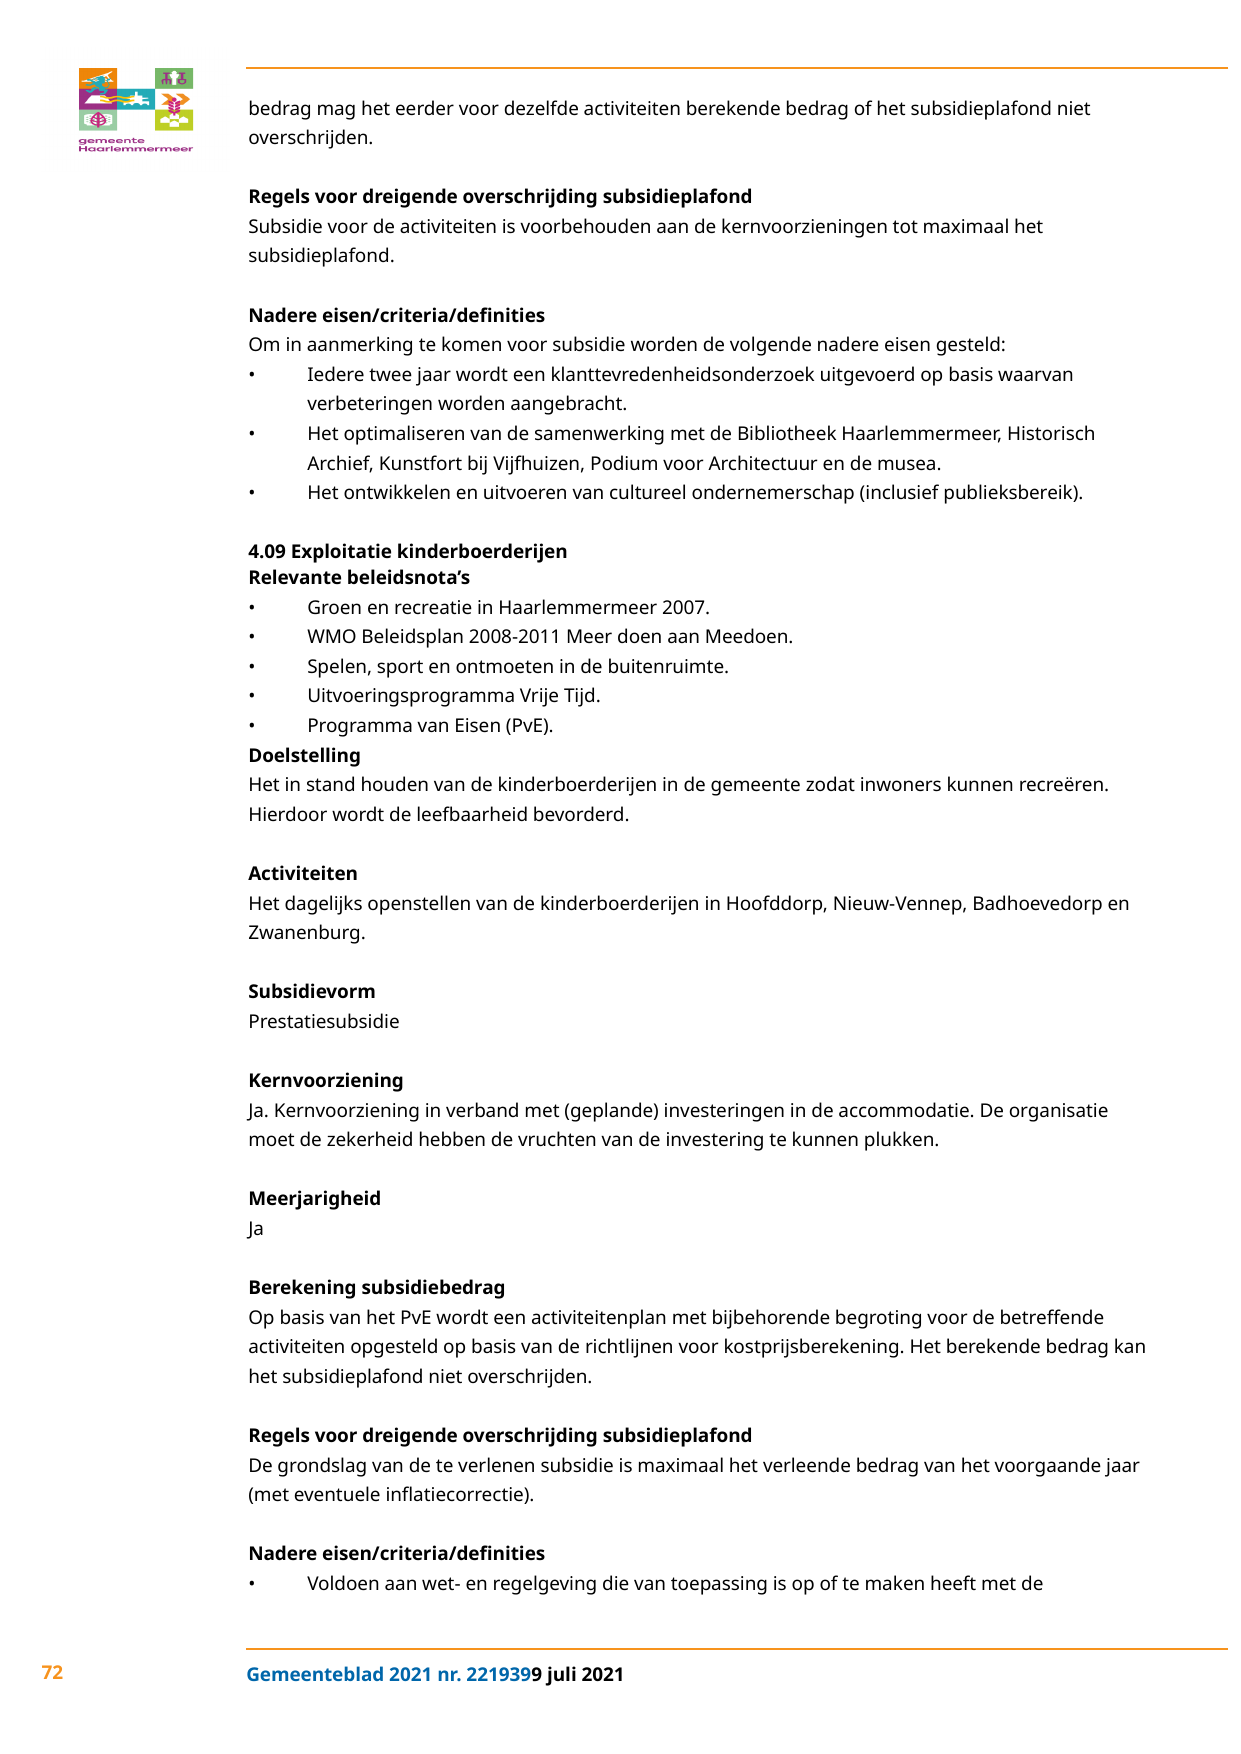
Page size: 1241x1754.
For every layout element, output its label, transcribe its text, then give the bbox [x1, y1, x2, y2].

text Nadere eisen/criteria/definities [248, 1541, 1152, 1566]
text Activiteiten [248, 860, 1152, 886]
list Uitvoeringsprogramma Vrije Tijd. [248, 683, 1152, 708]
text Op basis van het PvE wordt een activiteitenplan met bijbehorende begroting voor de betreffende activiteiten opgesteld op basis van de richtlijnen voor kostprijsberekening. Het berekende bedrag kan het subsidieplafond niet overschrijden. [248, 1304, 1152, 1389]
text Het in stand houden van de kinderboerderijen in de gemeente zodat inwoners kunnen recreëren. Hierdoor wordt de leefbaarheid bevorderd. [248, 771, 1152, 827]
list Programma van Eisen (PvE). [248, 712, 1152, 738]
text Relevante beleidsnota’s [248, 564, 1152, 590]
text Meerjarigheid [248, 1186, 1152, 1211]
list Voldoen aan wet- en regelgeving die van toepassing is op of te maken heeft met de [248, 1570, 1152, 1596]
text Subsidie voor de activiteiten is voorbehouden aan de kernvoorzieningen tot maximaal het subsidieplafond. [248, 213, 1152, 268]
text bedrag mag het eerder voor dezelfde activiteiten berekende bedrag of het subsidieplafond niet overschrijden. [248, 95, 1152, 150]
text Prestatiesubsidie [248, 1008, 1152, 1034]
text Regels voor dreigende overschrijding subsidieplafond [248, 183, 1152, 209]
text Nadere eisen/criteria/definities [248, 302, 1152, 328]
text 4.09 Exploitatie kinderboerderijen [248, 538, 1152, 564]
list Iedere twee jaar wordt een klanttevredenheidsonderzoek uitgevoerd op basis waarvan verbeteringen worden aangebracht. [248, 361, 1152, 416]
list Het optimaliseren van de samenwerking met de Bibliotheek Haarlemmermeer, Historisch Archief, Kunstfort bij Vijfhuizen, Podium voor Architectuur en de musea. [248, 420, 1152, 476]
text De grondslag van de te verlenen subsidie is maximaal het verleende bedrag van het voorgaande jaar (met eventuele inflatiecorrectie). [248, 1452, 1152, 1507]
text Regels voor dreigende overschrijding subsidieplafond [248, 1422, 1152, 1448]
text Om in aanmerking te komen voor subsidie worden de volgende nadere eisen gesteld: [248, 331, 1152, 357]
text Kernvoorziening [248, 1067, 1152, 1093]
list Groen en recreatie in Haarlemmermeer 2007. [248, 594, 1152, 619]
list Spelen, sport en ontmoeten in de buitenruimte. [248, 653, 1152, 679]
picture [41, 47, 231, 172]
text Doelstelling [248, 742, 1152, 767]
text Berekening subsidiebedrag [248, 1274, 1152, 1300]
list WMO Beleidsplan 2008-2011 Meer doen aan Meedoen. [248, 623, 1152, 649]
text Het dagelijks openstellen van de kinderboerderijen in Hoofddorp, Nieuw-Vennep, Badhoevedorp en Zwanenburg. [248, 890, 1152, 945]
text Ja [248, 1215, 1152, 1241]
list Het ontwikkelen en uitvoeren van cultureel ondernemerschap (inclusief publieksbereik). [248, 479, 1152, 505]
text Ja. Kernvoorziening in verband met (geplande) investeringen in de accommodatie. De organisatie moet de zekerheid hebben de vruchten van de investering te kunnen plukken. [248, 1097, 1152, 1152]
text Subsidievorm [248, 978, 1152, 1004]
